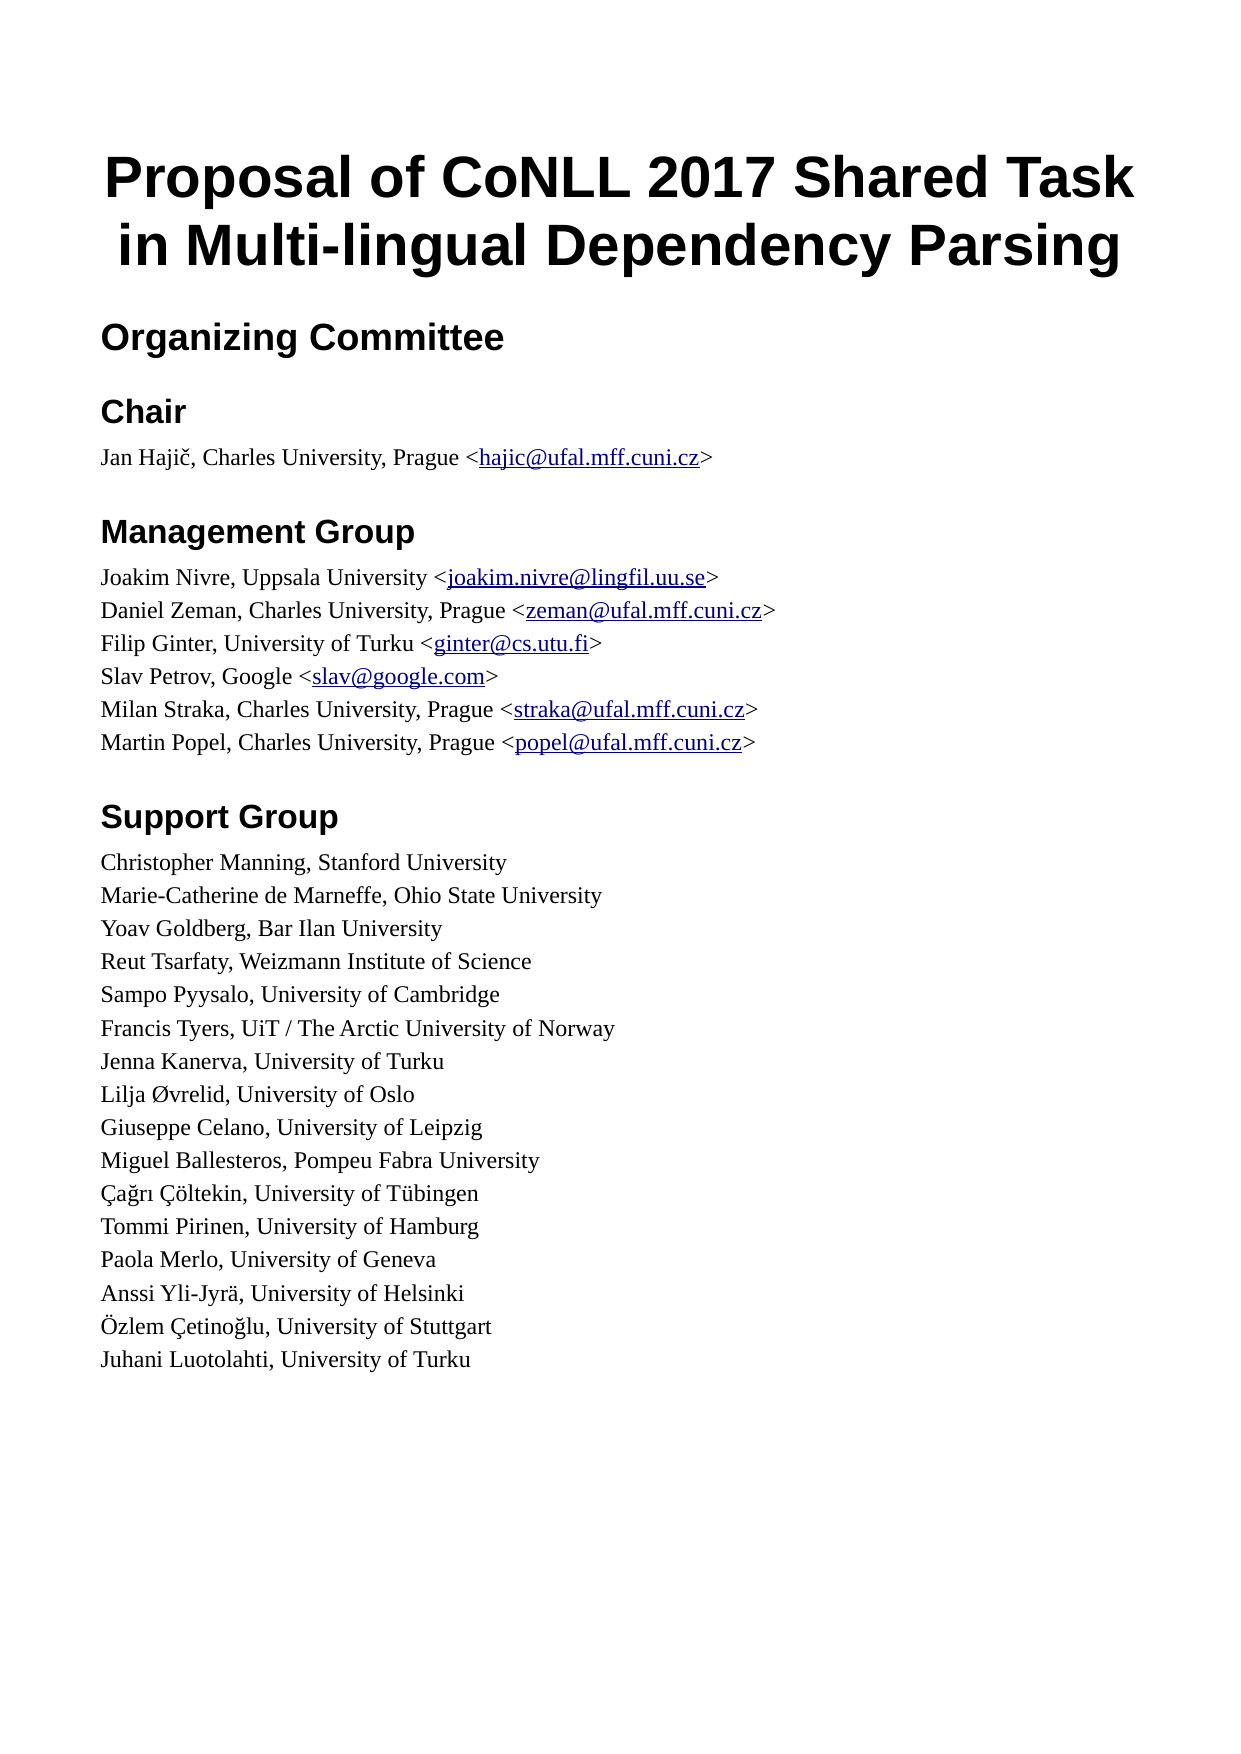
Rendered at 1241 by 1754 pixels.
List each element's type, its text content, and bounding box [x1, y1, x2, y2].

text Joakim Nivre, Uppsala University <joakim.nivre@lingfil.uu.se> Daniel Zeman, Charles University, Prague <zeman@ufal.mff.cuni.cz> Filip Ginter, University of Turku <ginter@cs.utu.fi> Slav Petrov, Google <slav@google.com> Milan Straka, Charles University, Prague <straka@ufal.mff.cuni.cz> Martin Popel, Charles University, Prague <popel@ufal.mff.cuni.cz> [100, 563, 1140, 756]
title Proposal of CoNLL 2017 Shared Task in Multi-lingual Dependency Parsing [100, 143, 1140, 277]
subtitle Management Group [100, 511, 1140, 550]
subtitle Support Group [100, 797, 1140, 835]
text Christopher Manning, Stanford University Marie-Catherine de Marneffe, Ohio State University Yoav Goldberg, Bar Ilan University Reut Tsarfaty, Weizmann Institute of Science Sampo Pyysalo, University of Cambridge Francis Tyers, UiT / The Arctic University of Norway Jenna Kanerva, University of Turku Lilja Øvrelid, University of Oslo Giuseppe Celano, University of Leipzig Miguel Ballesteros, Pompeu Fabra University Çağrı Çöltekin, University of Tübingen Tommi Pirinen, University of Hamburg Paola Merlo, University of Geneva Anssi Yli-Jyrä, University of Helsinki Özlem Çetinoğlu, University of Stuttgart Juhani Luotolahti, University of Turku [100, 848, 1140, 1372]
subtitle Chair [100, 392, 1140, 430]
text Jan Hajič, Charles University, Prague <hajic@ufal.mff.cuni.cz> [100, 443, 1140, 471]
subtitle Organizing Committee [100, 315, 1140, 358]
